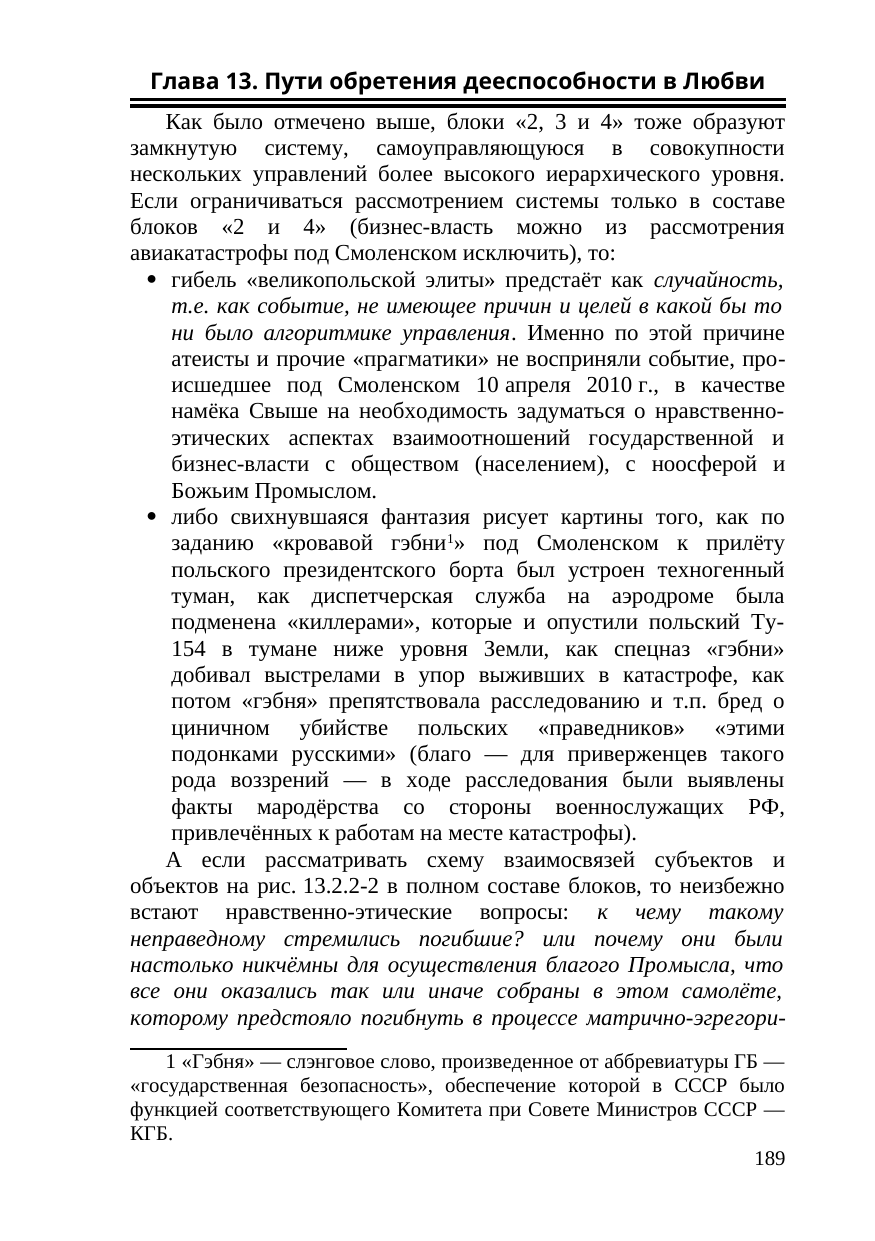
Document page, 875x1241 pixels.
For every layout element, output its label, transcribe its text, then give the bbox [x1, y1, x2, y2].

list гибель «великопо­ль­ской элиты» предстаёт как случайность, т.е. как событие, не имеющее причин и целей в какой бы то ни было алгоритмике управления. Именно по этой причине атеисты и прочие «пра­г­матики» не восприняли событие, про­ис­шедшее под Смоленском 10 апреля 2010 г., в качестве намёка Свыше на необходимость задуматься о нравственно-этических аспектах взаимоотношений государственной и бизнес-власти с обществом (насе­лением), с ноосферой и Божьим Промыслом. [148, 266, 786, 503]
text Как было отмечено выше, блоки «2, 3 и 4» тоже образуют замкнутую систему, самоуправляющуюся в совокупности нескольких управлений более высокого иерархического уровня. Если ограничиваться рассмотрением си­сте­мы только в составе блоков «2 и 4» (бизнес-власть можно из рассмотрения авиакатастрофы под Смоленском исключить), то: [130, 108, 786, 266]
list либо свихнувшаяся фантазия рисует картины того, как по заданию «кровавой гэбни» под Смоленском к прилёту польского президентского борта был устроен техногенный туман, как диспетчерская служба на аэродроме была подменена «киллерами», которые и опустили польский Ту-154 в тумане ниже уровня Земли, как спецназ «гэбни» добивал выстрелами в упор выживших в катастрофе, как потом «гэбня» препятствовала расследованию и т.п. бред о циничном убийстве польских «праведников» «этими подонками русскими» (благо — для приверженцев такого рода воззрений — в ходе расследования были выявлены факты мародёрства со стороны военнослужащих РФ, привлечённых к работам на месте катастрофы). [148, 503, 786, 846]
list «Гэбня» — слэнговое слово, произведенное от аббревиатуры ГБ — «государственная безопасность», обеспечение которой в СССР было функцией соответствующего Комитета при Совете Министров СССР — КГБ. [130, 1049, 786, 1145]
text А если рас­сматри­вать схему взаимосвязей субъектов и объектов на рис. 13.2.2‑2 в полном составе блоков, то неизбежно встают нравственно-этические вопросы: к чему такому неправедному стремились погибшие? или почему они были настолько никчёмны для осуществления благого Про­мысла, что все они оказались так или иначе собраны в этом самолёте, которому предстояло погибнуть в процессе матрично-эгре­го­ри­ [130, 846, 786, 1030]
